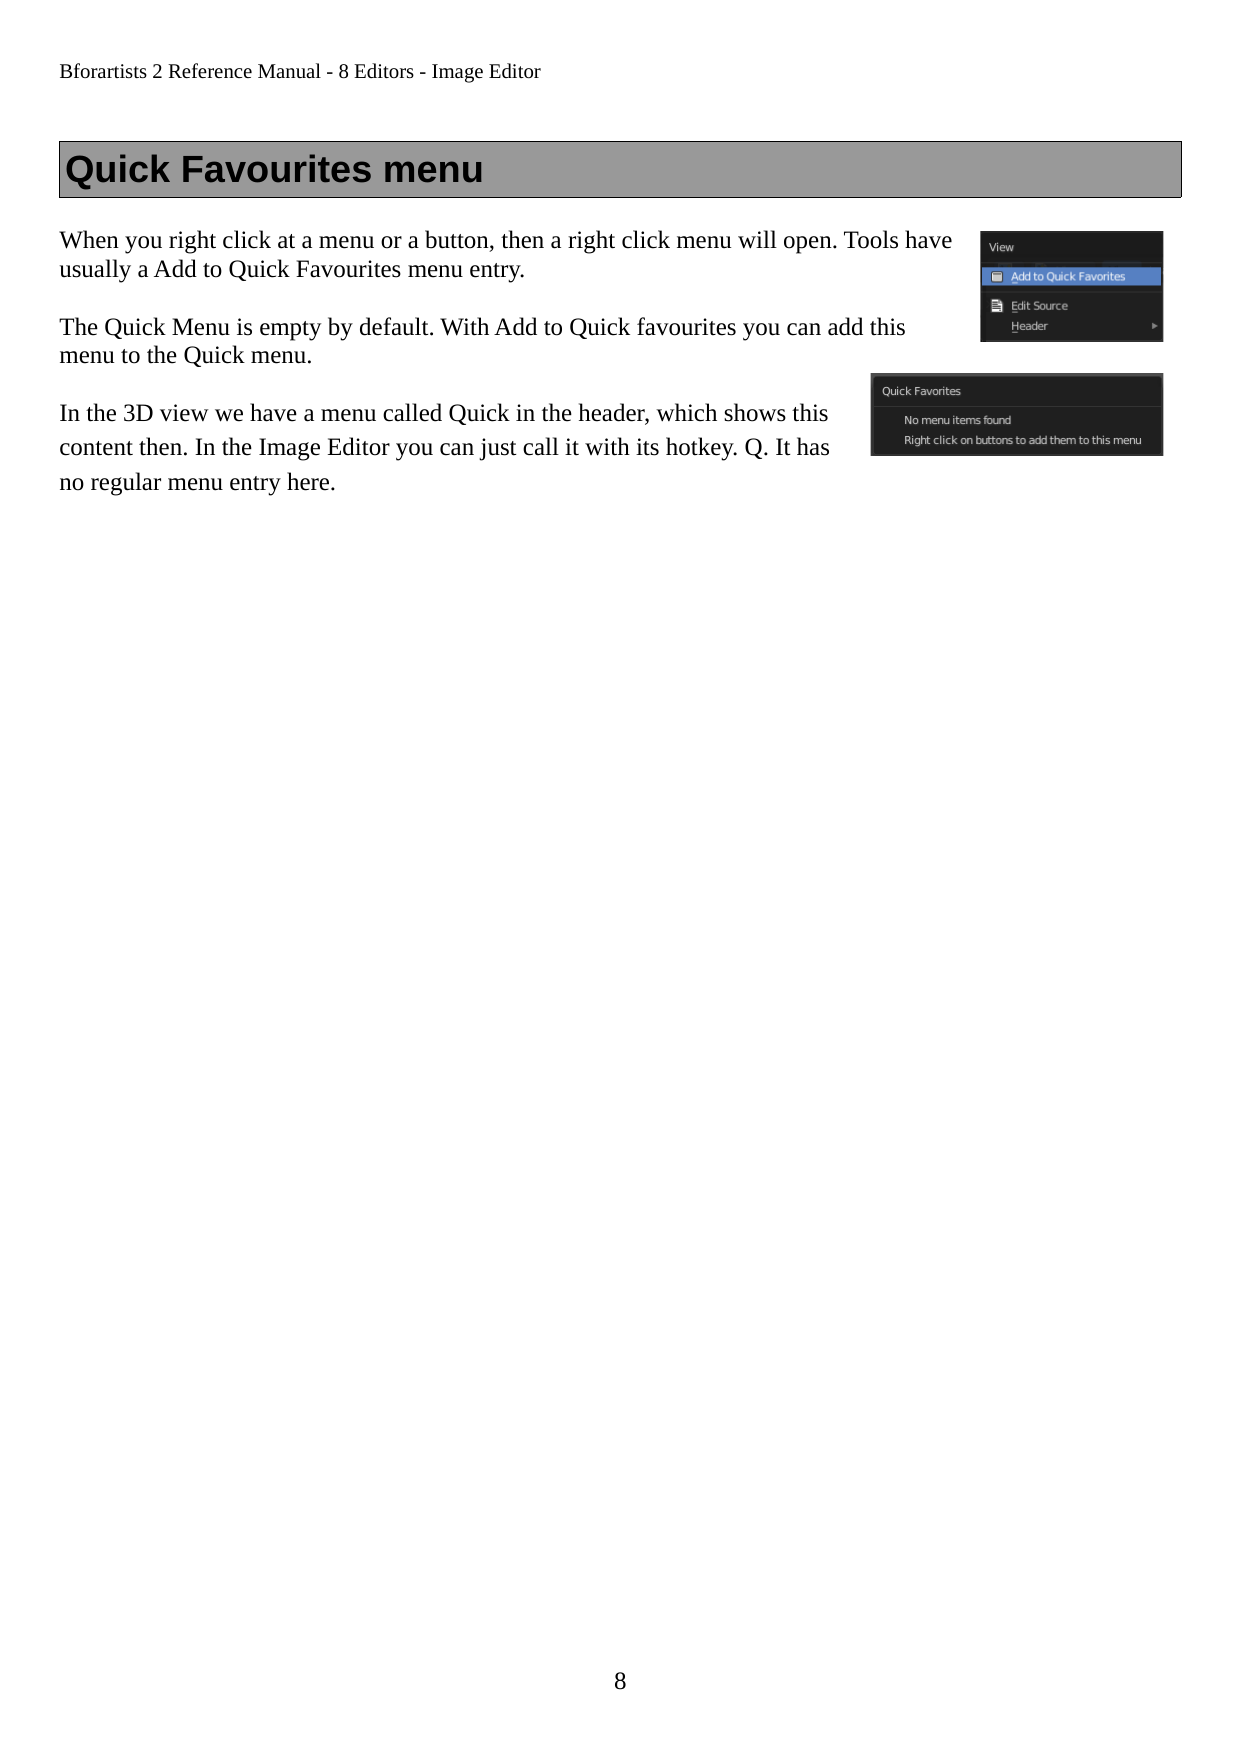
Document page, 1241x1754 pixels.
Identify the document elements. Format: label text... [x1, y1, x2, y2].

text In the 3D view we have a menu called Quick in the header, which shows this content then. In the Image Editor you can just call it with its hotkey. Q. It has no regular menu entry here. [59, 398, 1181, 496]
picture [980, 231, 1164, 342]
table_header Quick Favourites menu [60, 142, 1181, 197]
picture [870, 373, 1164, 456]
text When you right click at a menu or a button, then a right click menu will open. Tools have usually a Add to Quick Favourites menu entry. [59, 225, 1181, 283]
text The Quick Menu is empty by default. With Add to Quick favourites you can add this menu to the Quick menu. [59, 312, 1181, 369]
